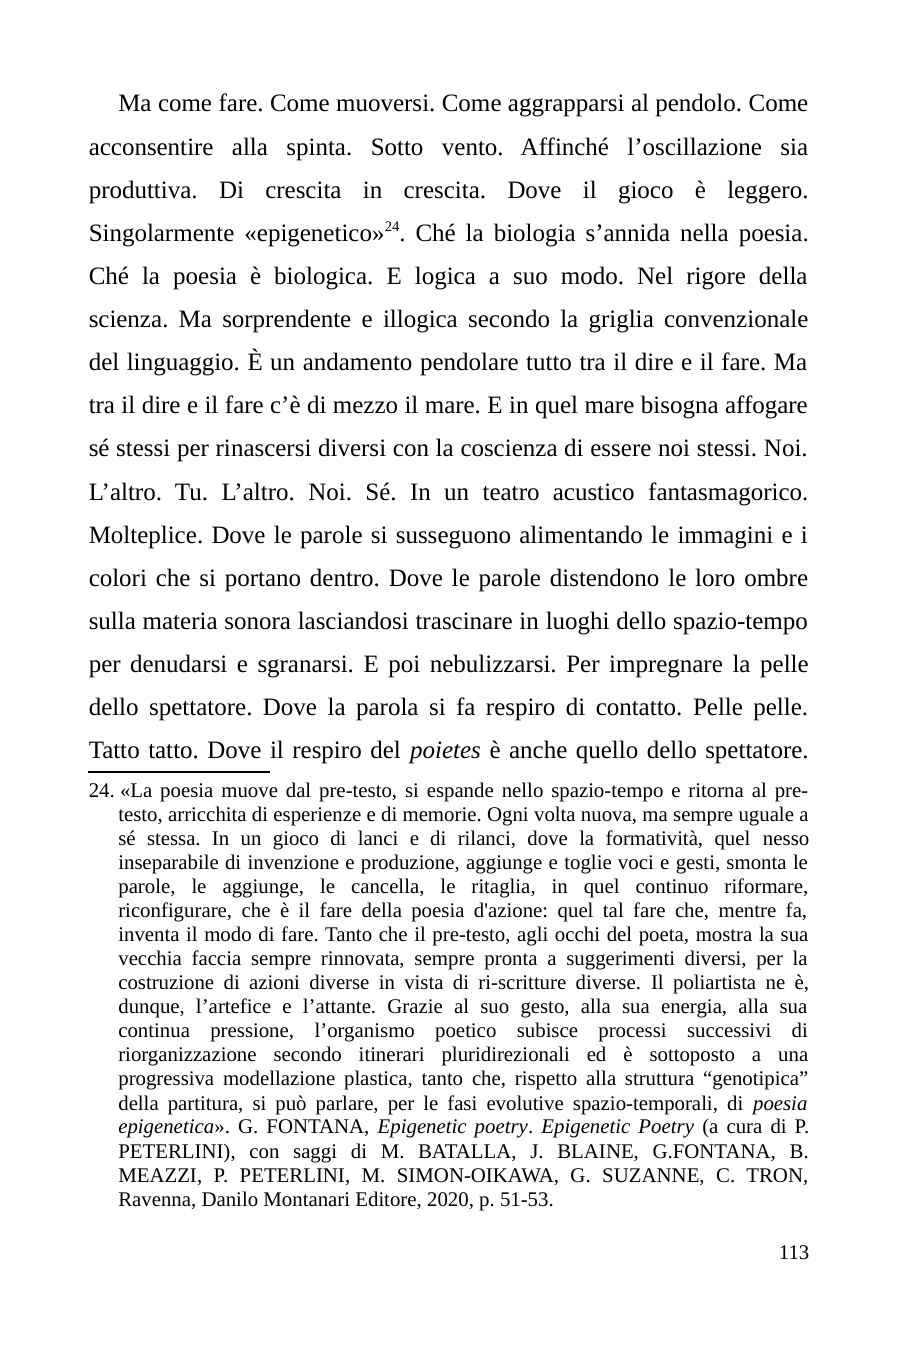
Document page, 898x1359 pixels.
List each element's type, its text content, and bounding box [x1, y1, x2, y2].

text «La poesia muove dal pre-testo, si espande nello spazio-tempo e ritorna al pre-testo, arricchita di esperienze e di memorie. Ogni volta nuova, ma sempre uguale a sé stessa. In un gioco di lanci e di rilanci, dove la formatività, quel nesso inseparabile di invenzione e produzione, aggiunge e toglie voci e gesti, smonta le parole, le aggiunge, le cancella, le ritaglia, in quel continuo riformare, riconfigurare, che è il fare della poesia d'azione: quel tal fare che, mentre fa, inventa il modo di fare. Tanto che il pre-testo, agli occhi del poeta, mostra la sua vecchia faccia sempre rinnovata, sempre pronta a suggerimenti diversi, per la costruzione di azioni diverse in vista di ri-scritture diverse. Il poliartista ne è, dunque, l’artefice e l’attante. Grazie al suo gesto, alla sua energia, alla sua continua pressione, l’organismo poetico subisce processi successivi di riorganizzazione secondo itinerari pluridirezionali ed è sottoposto a una progressiva modellazione plastica, tanto che, rispetto alla struttura “genotipica” della partitura, si può parlare, per le fasi evolutive spazio-temporali, di poesia epigenetica». G. FONTANA, Epigenetic poetry. Epigenetic Poetry (a cura di P. PETERLINI), con saggi di M. BATALLA, J. BLAINE, G.FONTANA, B. MEAZZI, P. PETERLINI, M. SIMON-OIKAWA, G. SUZANNE, C. TRON, Ravenna, Danilo Montanari Editore, 2020, p. 51-53. [88, 778, 809, 1211]
text Ma come fare. Come muoversi. Come aggrapparsi al pendolo. Come acconsentire alla spinta. Sotto vento. Affinché l’oscillazione sia produttiva. Di crescita in crescita. Dove il gioco è leggero. Singolarmente «epigenetico». Ché la biologia s’annida nella poesia. Ché la poesia è biologica. E logica a suo modo. Nel rigore della scienza. Ma sorprendente e illogica secondo la griglia convenzionale del linguaggio. È un andamento pendolare tutto tra il dire e il fare. Ma tra il dire e il fare c’è di mezzo il mare. E in quel mare bisogna affogare sé stessi per rinascersi diversi con la coscienza di essere noi stessi. Noi. L’altro. Tu. L’altro. Noi. Sé. In un teatro acustico fantasmagorico. Molteplice. Dove le parole si susseguono alimentando le immagini e i colori che si portano dentro. Dove le parole distendono le loro ombre sulla materia sonora lasciandosi trascinare in luoghi dello spazio-tempo per denudarsi e sgranarsi. E poi nebulizzarsi. Per impregnare la pelle dello spettatore. Dove la parola si fa respiro di contatto. Pelle pelle. Tatto tatto. Dove il respiro del poietes è anche quello dello spettatore. [88, 88, 809, 764]
